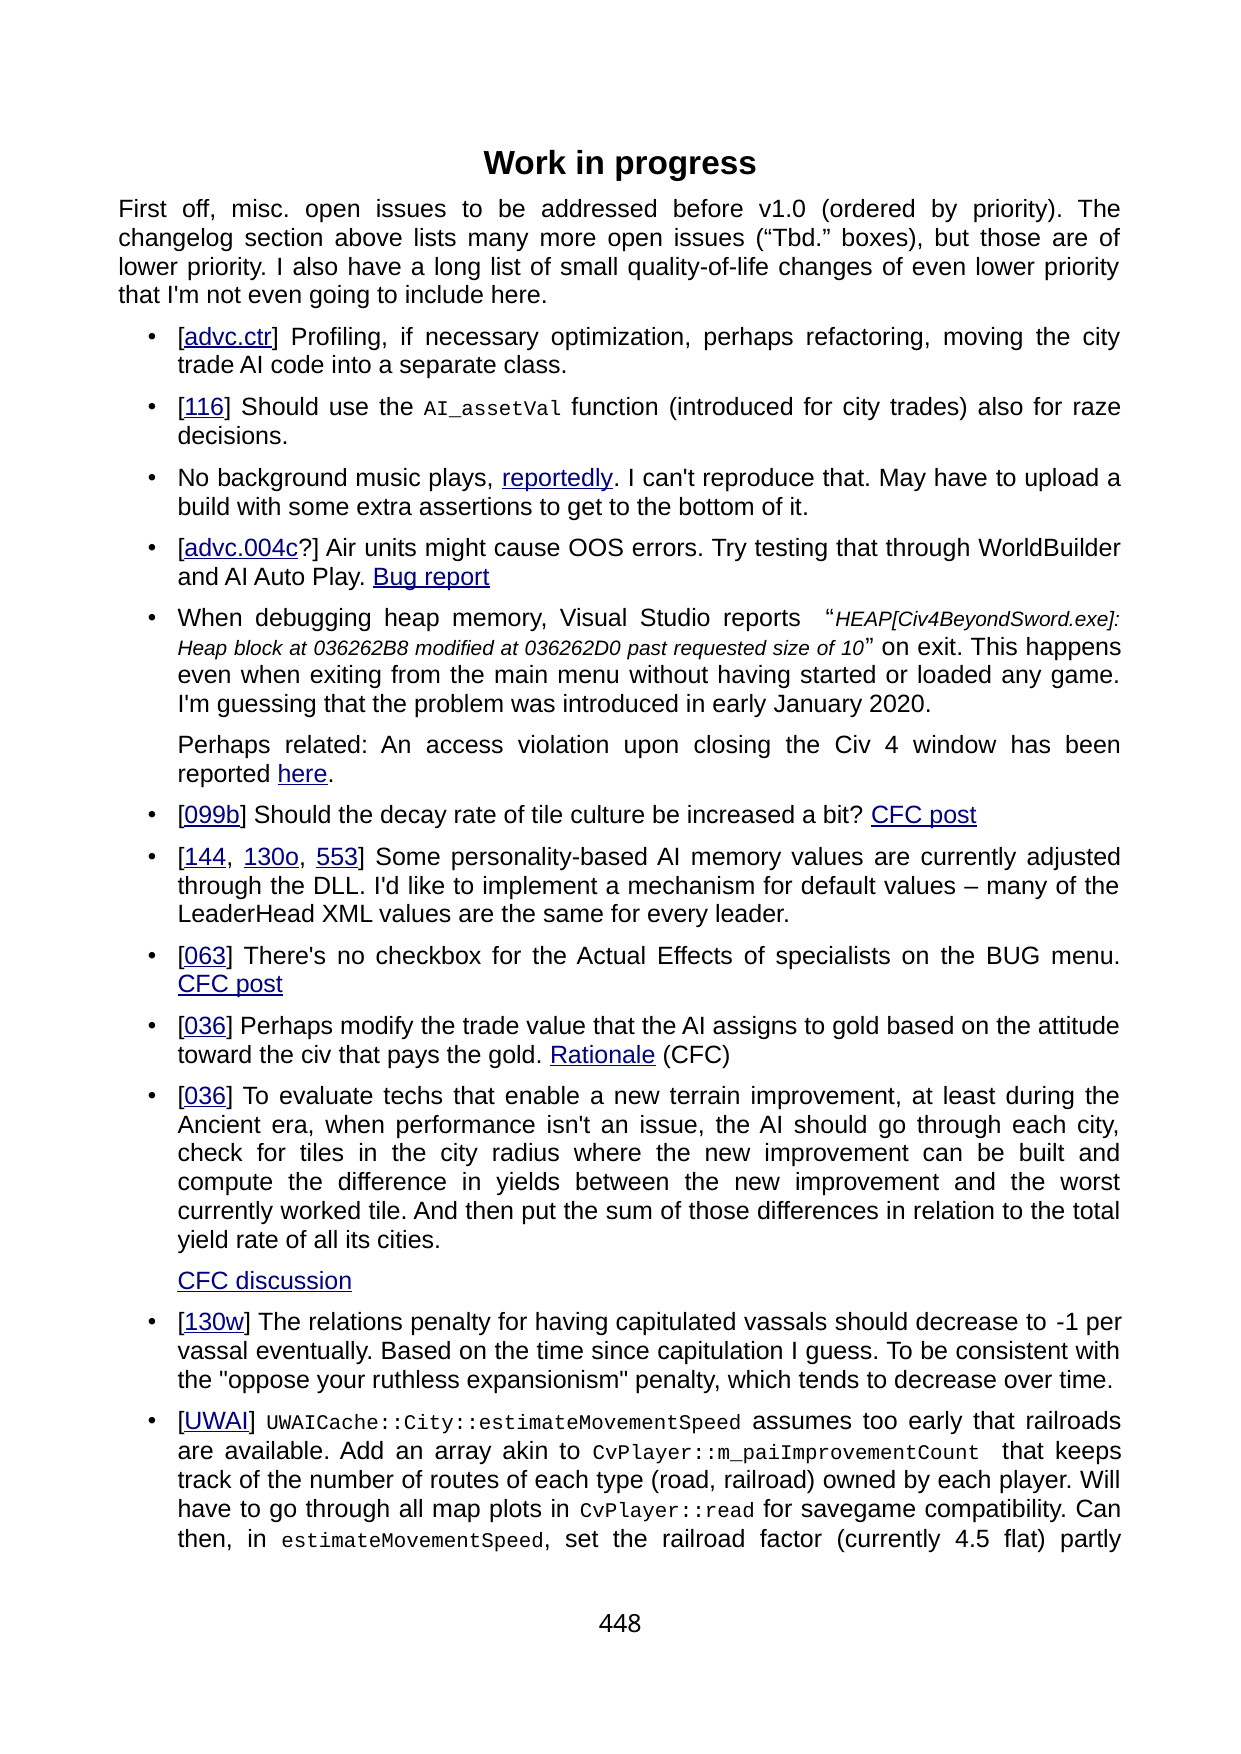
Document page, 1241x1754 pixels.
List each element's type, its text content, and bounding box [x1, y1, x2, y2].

list [036] Perhaps modify the trade value that the AI assigns to gold based on the attitude toward the civ that pays the gold. Rationale (CFC) [148, 1011, 1122, 1068]
list Perhaps related: An access violation upon closing the Civ 4 window has been reported here. [148, 730, 1122, 788]
list [099b] Should the decay rate of tile culture be increased a bit? CFC post [148, 800, 1122, 829]
list [130w] The relations penalty for having capitulated vassals should decrease to ‑1 per vassal eventually. Based on the time since capitulation I guess. To be consistent with the "oppose your ruthless expansionism" penalty, which tends to decrease over time. [148, 1307, 1122, 1393]
text First off, misc. open issues to be addressed before v1.0 (ordered by priority). The changelog section above lists many more open issues (“Tbd.” boxes), but those are of lower priority. I also have a long list of small quality-of-life changes of even lower priority that I'm not even going to include here. [118, 194, 1122, 309]
list No background music plays, reportedly. I can't reproduce that. May have to upload a build with some extra assertions to get to the bottom of it. [148, 463, 1122, 520]
list [036] To evaluate techs that enable a new terrain improvement, at least during the Ancient era, when performance isn't an issue, the AI should go through each city, check for tiles in the city radius where the new improvement can be built and compute the difference in yields between the new improvement and the worst currently worked tile. And then put the sum of those differences in relation to the total yield rate of all its cities. [148, 1081, 1122, 1253]
subtitle Work in progress [118, 143, 1122, 182]
list [144, 130o, 553] Some personality-based AI memory values are currently adjusted through the DLL. I'd like to implement a mechanism for default values – many of the LeaderHead XML values are the same for every leader. [148, 842, 1122, 928]
list [UWAI] UWAICache::City::estimateMovementSpeed assumes too early that railroads are available. Add an array akin to CvPlayer::m_paiImprovementCount that keeps track of the number of routes of each type (road, railroad) owned by each player. Will have to go through all map plots in CvPlayer::read for savegame compatibility. Can then, in estimateMovementSpeed, set the railroad factor (currently 4.5 flat) partly [148, 1406, 1122, 1553]
list [advc.ctr] Profiling, if necessary optimization, perhaps refactoring, moving the city trade AI code into a separate class. [148, 322, 1122, 379]
list CFC discussion [148, 1266, 1122, 1295]
list [063] There's no checkbox for the Actual Effects of specialists on the BUG menu. CFC post [148, 941, 1122, 998]
list [116] Should use the AI_assetVal function (introduced for city trades) also for raze decisions. [148, 392, 1122, 450]
list [advc.004c?] Air units might cause OOS errors. Try testing that through WorldBuilder and AI Auto Play. Bug report [148, 533, 1122, 590]
list When debugging heap memory, Visual Studio reports “HEAP[Civ4BeyondSword.exe]: Heap block at 036262B8 modified at 036262D0 past requested size of 10” on exit. This happens even when exiting from the main menu without having started or loaded any game. I'm guessing that the problem was introduced in early January 2020. [148, 603, 1122, 718]
